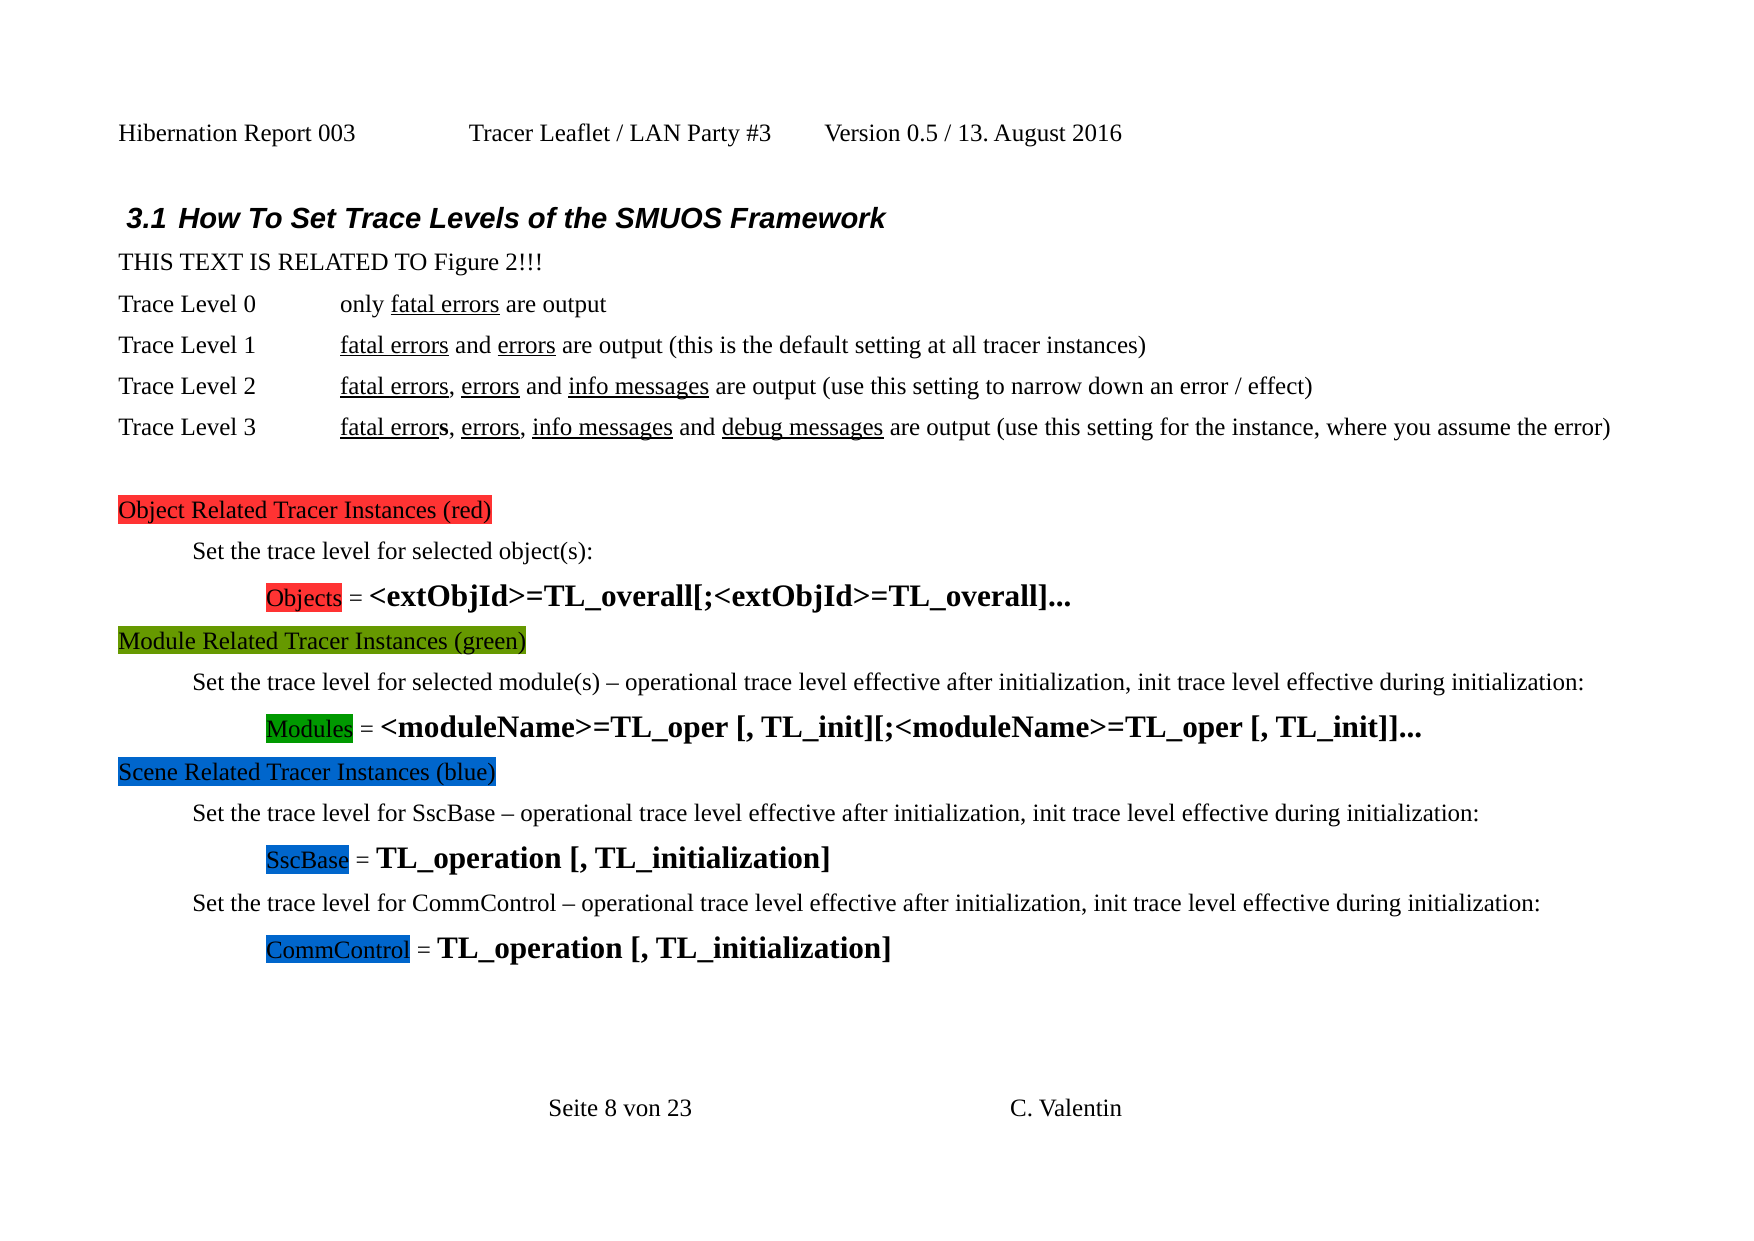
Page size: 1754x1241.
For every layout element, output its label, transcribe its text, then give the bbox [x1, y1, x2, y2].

text Objects = <extObjId>=TL_overall[;<extObjId>=TL_overall]... [266, 577, 1636, 613]
text Set the trace level for selected module(s) – operational trace level effective after initialization, init trace level effective during initialization: [192, 667, 1636, 696]
text Module Related Tracer Instances (green) [118, 626, 1636, 654]
text Trace Level 1 fatal errors and errors are output (this is the default setting at all tracer instances) [118, 330, 1636, 359]
subtitle How To Set Trace Levels of the SMUOS Framework [118, 201, 1636, 235]
text THIS TEXT IS RELATED TO Figure 2!!! [118, 247, 1636, 276]
text Modules = <moduleName>=TL_oper [, TL_init][;<moduleName>=TL_oper [, TL_init]]... [266, 708, 1636, 744]
text Set the trace level for SscBase – operational trace level effective after initialization, init trace level effective during initialization: [192, 798, 1636, 827]
text Set the trace level for CommControl – operational trace level effective after initialization, init trace level effective during initialization: [192, 888, 1636, 916]
text Trace Level 0 only fatal errors are output [118, 289, 1636, 317]
text Trace Level 3 fatal errors, errors, info messages and debug messages are output (use this setting for the instance, where you assume the error) [118, 412, 1636, 441]
text SscBase = TL_operation [, TL_initialization] [266, 839, 1636, 875]
text Trace Level 2 fatal errors, errors and info messages are output (use this setting to narrow down an error / effect) [118, 371, 1636, 400]
text Scene Related Tracer Instances (blue) [118, 757, 1636, 786]
text Set the trace level for selected object(s): [192, 536, 1636, 565]
text CommControl = TL_operation [, TL_initialization] [266, 929, 1636, 965]
text Object Related Tracer Instances (red) [118, 495, 1636, 524]
